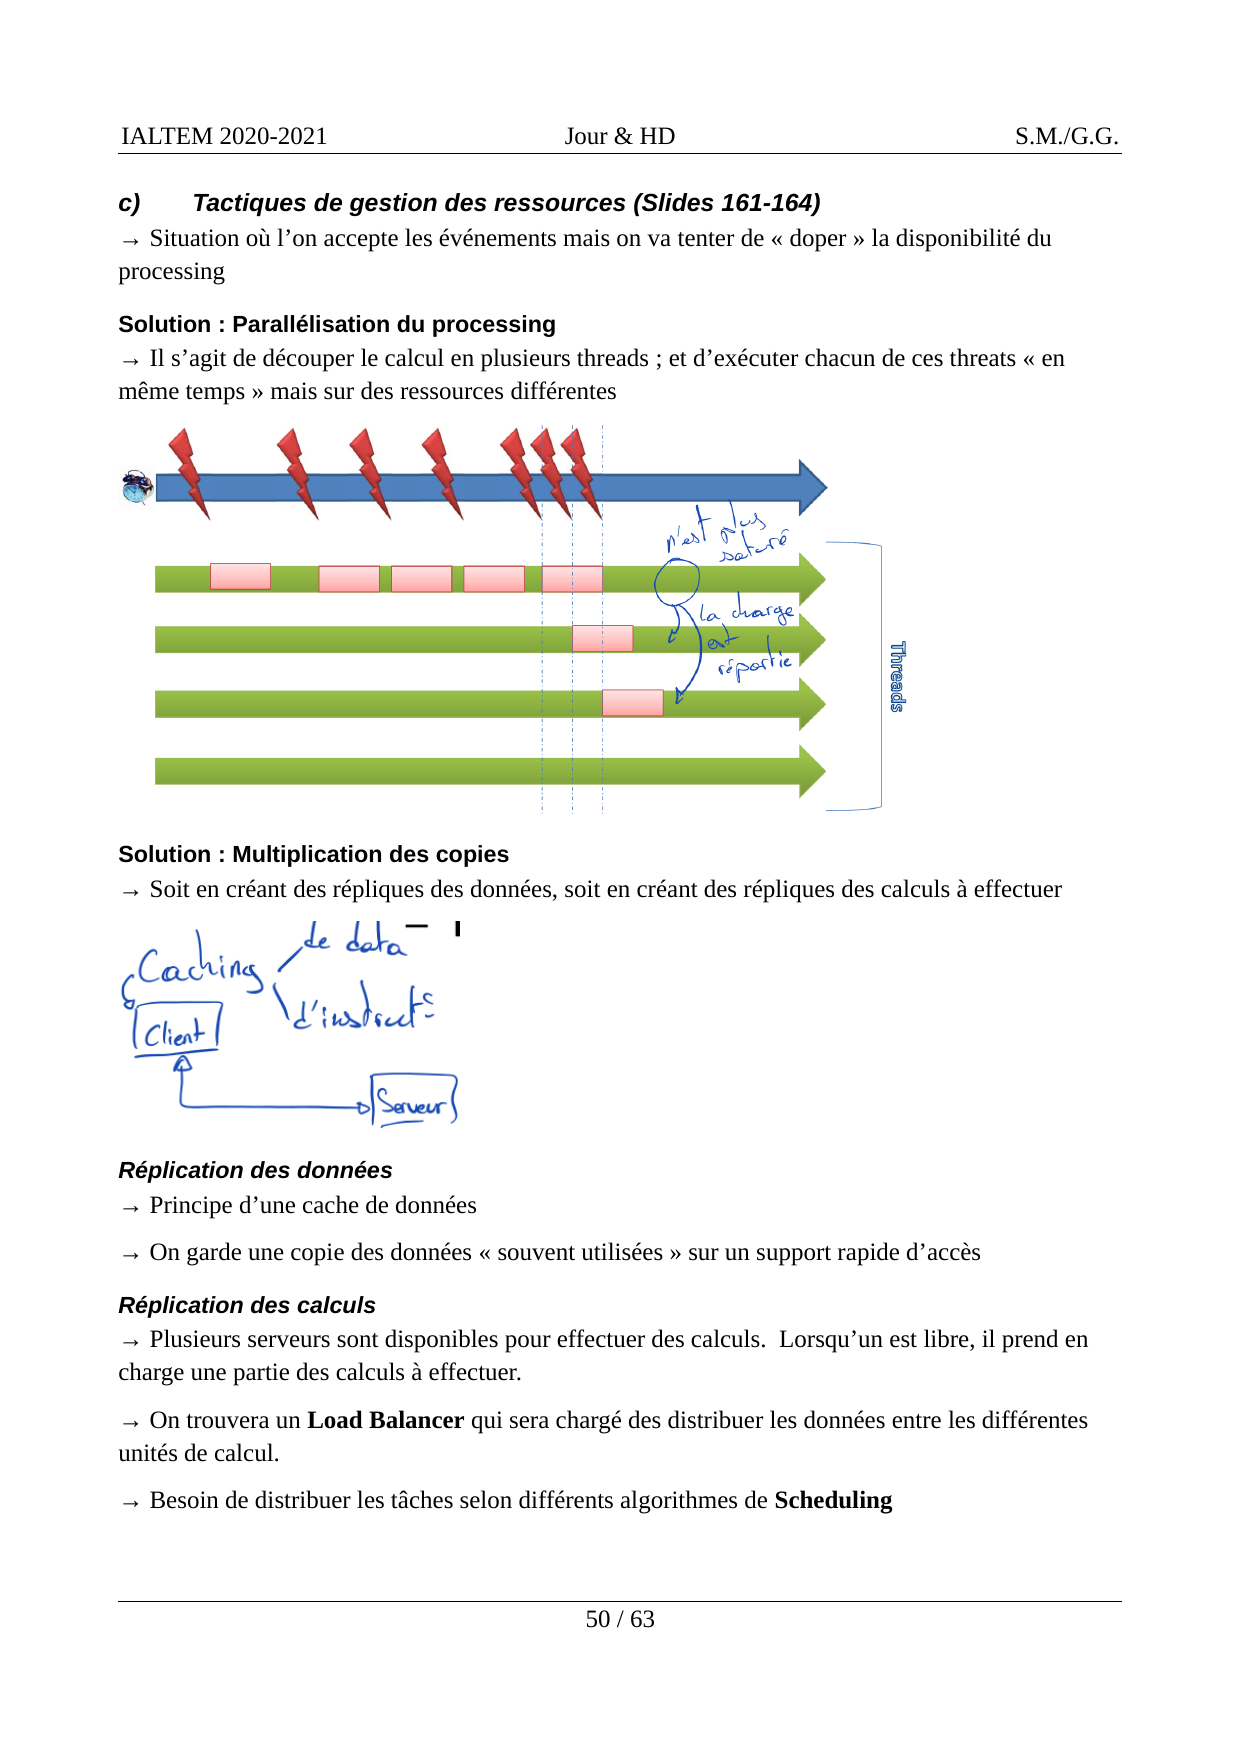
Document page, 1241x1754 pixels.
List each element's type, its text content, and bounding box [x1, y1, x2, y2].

text → Soit en créant des répliques des données, soit en créant des répliques des calculs à effectuer [118, 874, 1122, 902]
text → On garde une copie des données « souvent utilisées » sur un support rapide d’accès [118, 1237, 1122, 1266]
text → Plusieurs serveurs sont disponibles pour effectuer des calculs. Lorsqu’un est libre, il prend en charge une partie des calculs à effectuer. [118, 1324, 1122, 1386]
picture [118, 921, 460, 1132]
subtitle Réplication des données [118, 1157, 1122, 1183]
picture [118, 423, 907, 816]
subtitle Tactiques de gestion des ressources (Slides 161-164) [118, 188, 1122, 217]
subtitle Solution : Multiplication des copies [118, 841, 1122, 867]
text → Principe d’une cache de données [118, 1190, 1122, 1218]
subtitle Solution : Parallélisation du processing [118, 310, 1122, 337]
subtitle Réplication des calculs [118, 1291, 1122, 1318]
text → Situation où l’on accepte les événements mais on va tenter de « doper » la disponibilité du processing [118, 223, 1122, 285]
text → On trouvera un Load Balancer qui sera chargé des distribuer les données entre les différentes unités de calcul. [118, 1405, 1122, 1467]
text → Besoin de distribuer les tâches selon différents algorithmes de Scheduling [118, 1485, 1122, 1514]
text → Il s’agit de découper le calcul en plusieurs threads ; et d’exécuter chacun de ces threats « en même temps » mais sur des ressources différentes [118, 343, 1122, 405]
